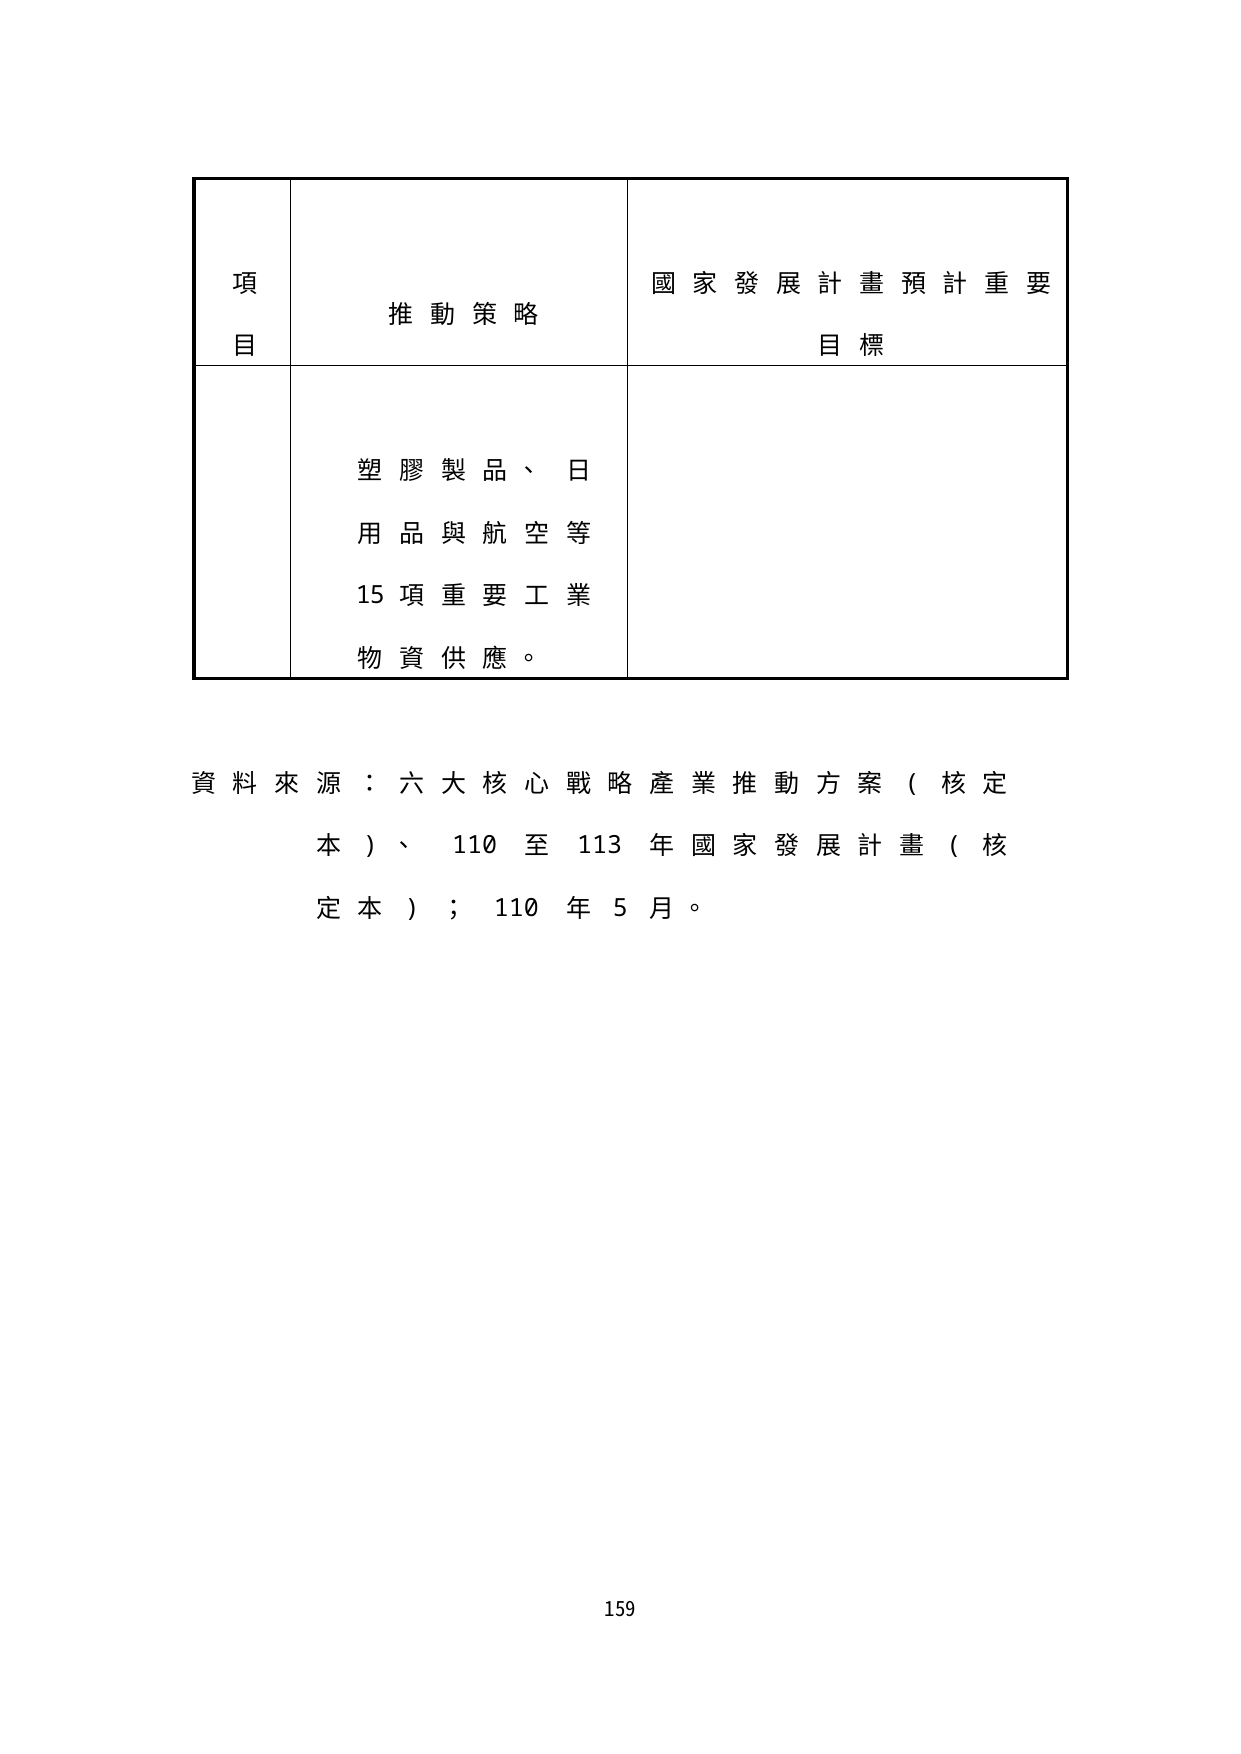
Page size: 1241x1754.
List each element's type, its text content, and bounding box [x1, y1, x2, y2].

table_cell 塑膠製品、日用品與航空等15項重要工業物資供應。 [291, 366, 627, 677]
table_cell [628, 366, 1066, 677]
table_header 國家發展計畫預計重要目標 [628, 180, 1066, 365]
table_header 推動策略 [291, 180, 627, 365]
table_cell [196, 366, 290, 677]
text 資料來源：六大核心戰略產業推動方案(核定本)、110至113年國家發展計畫(核定本)；110年5月。 [183, 740, 1043, 927]
table_header 項目 [196, 180, 290, 365]
